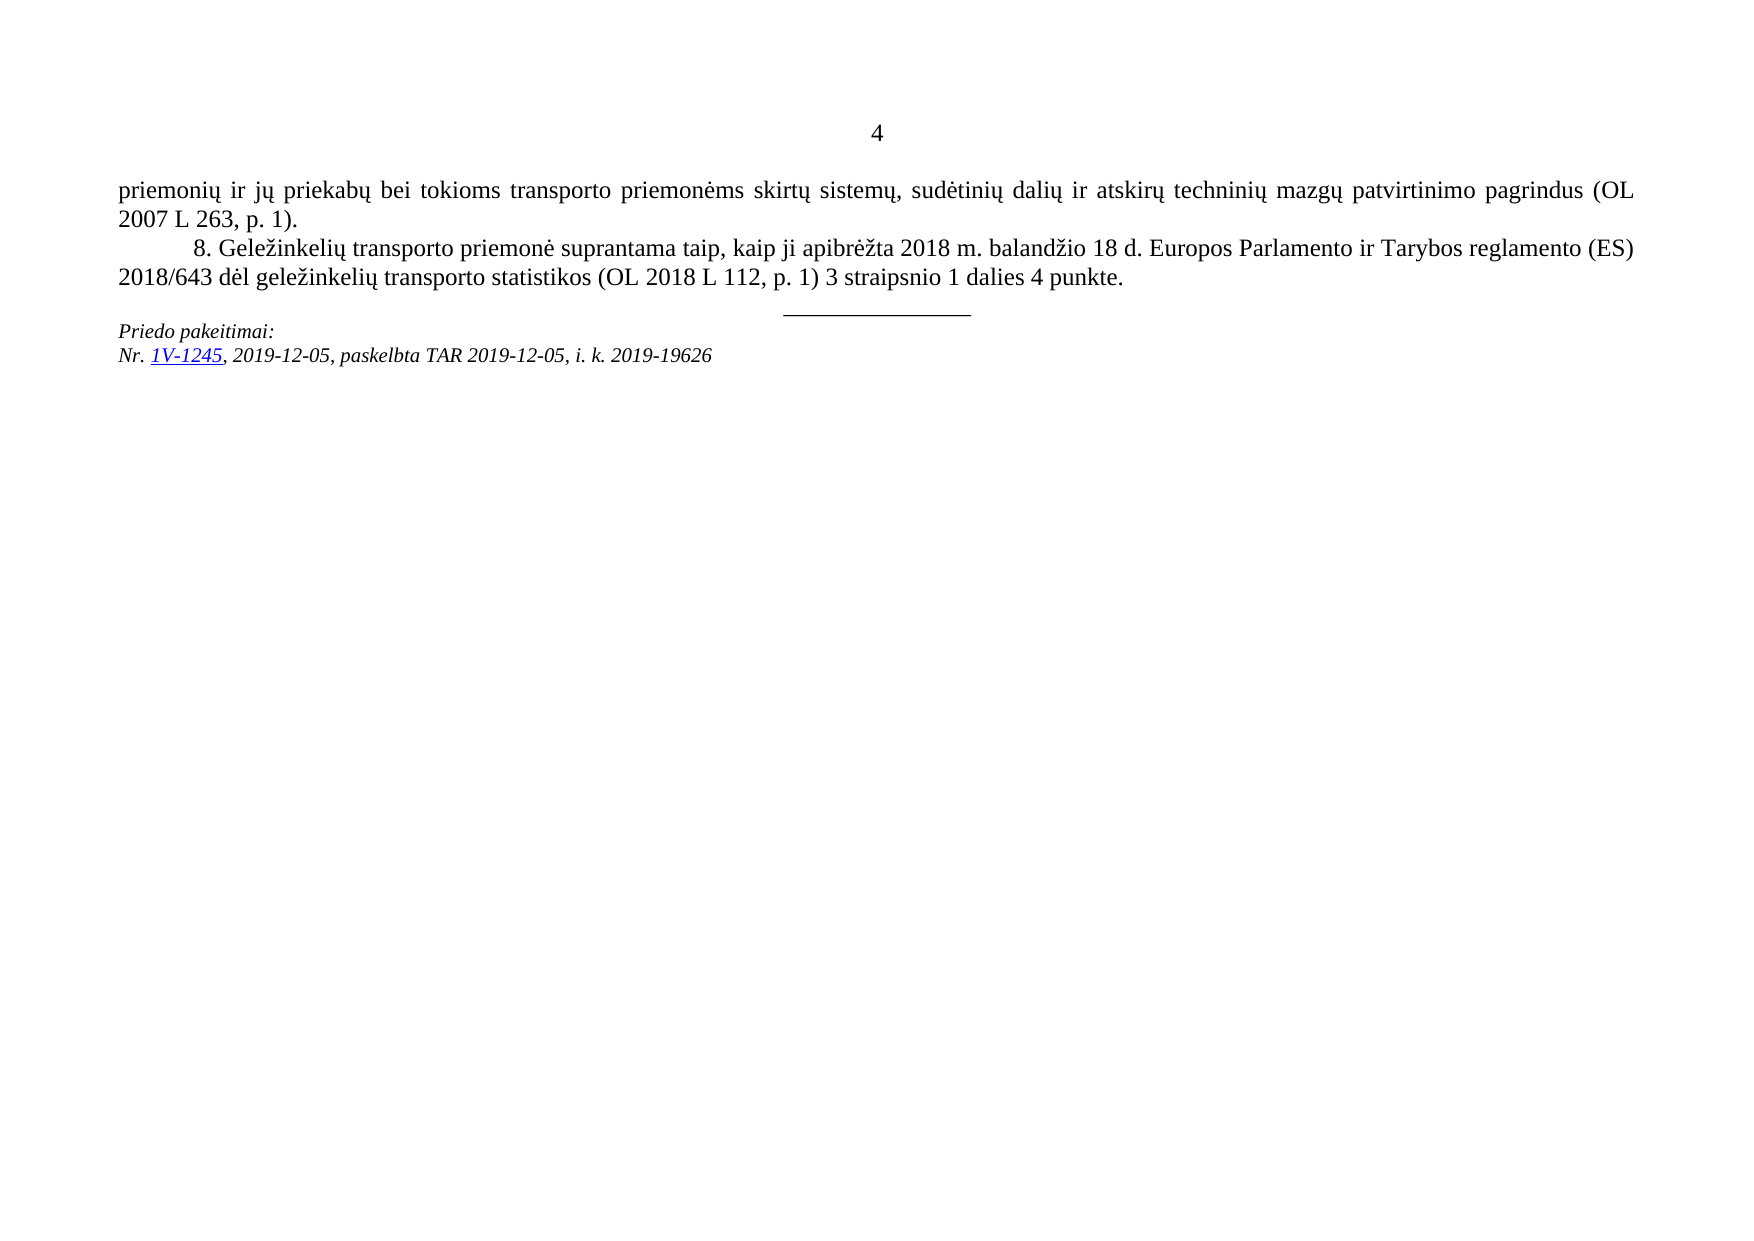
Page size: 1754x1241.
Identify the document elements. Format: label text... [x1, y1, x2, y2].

text Nr. 1V-1245, 2019-12-05, paskelbta TAR 2019-12-05, i. k. 2019-19626 [118, 343, 1636, 367]
text priemonių ir jų priekabų bei tokioms transporto priemonėms skirtų sistemų, sudėtinių dalių ir atskirų techninių mazgų patvirtinimo pagrindus (OL 2007 L 263, p. 1). [118, 176, 1636, 233]
text Priedo pakeitimai: [118, 319, 1636, 343]
text _______________ [118, 291, 1636, 319]
text 8. Geležinkelių transporto priemonė suprantama taip, kaip ji apibrėžta 2018 m. balandžio 18 d. Europos Parlamento ir Tarybos reglamento (ES) 2018/643 dėl geležinkelių transporto statistikos (OL 2018 L 112, p. 1) 3 straipsnio 1 dalies 4 punkte. [118, 233, 1636, 291]
